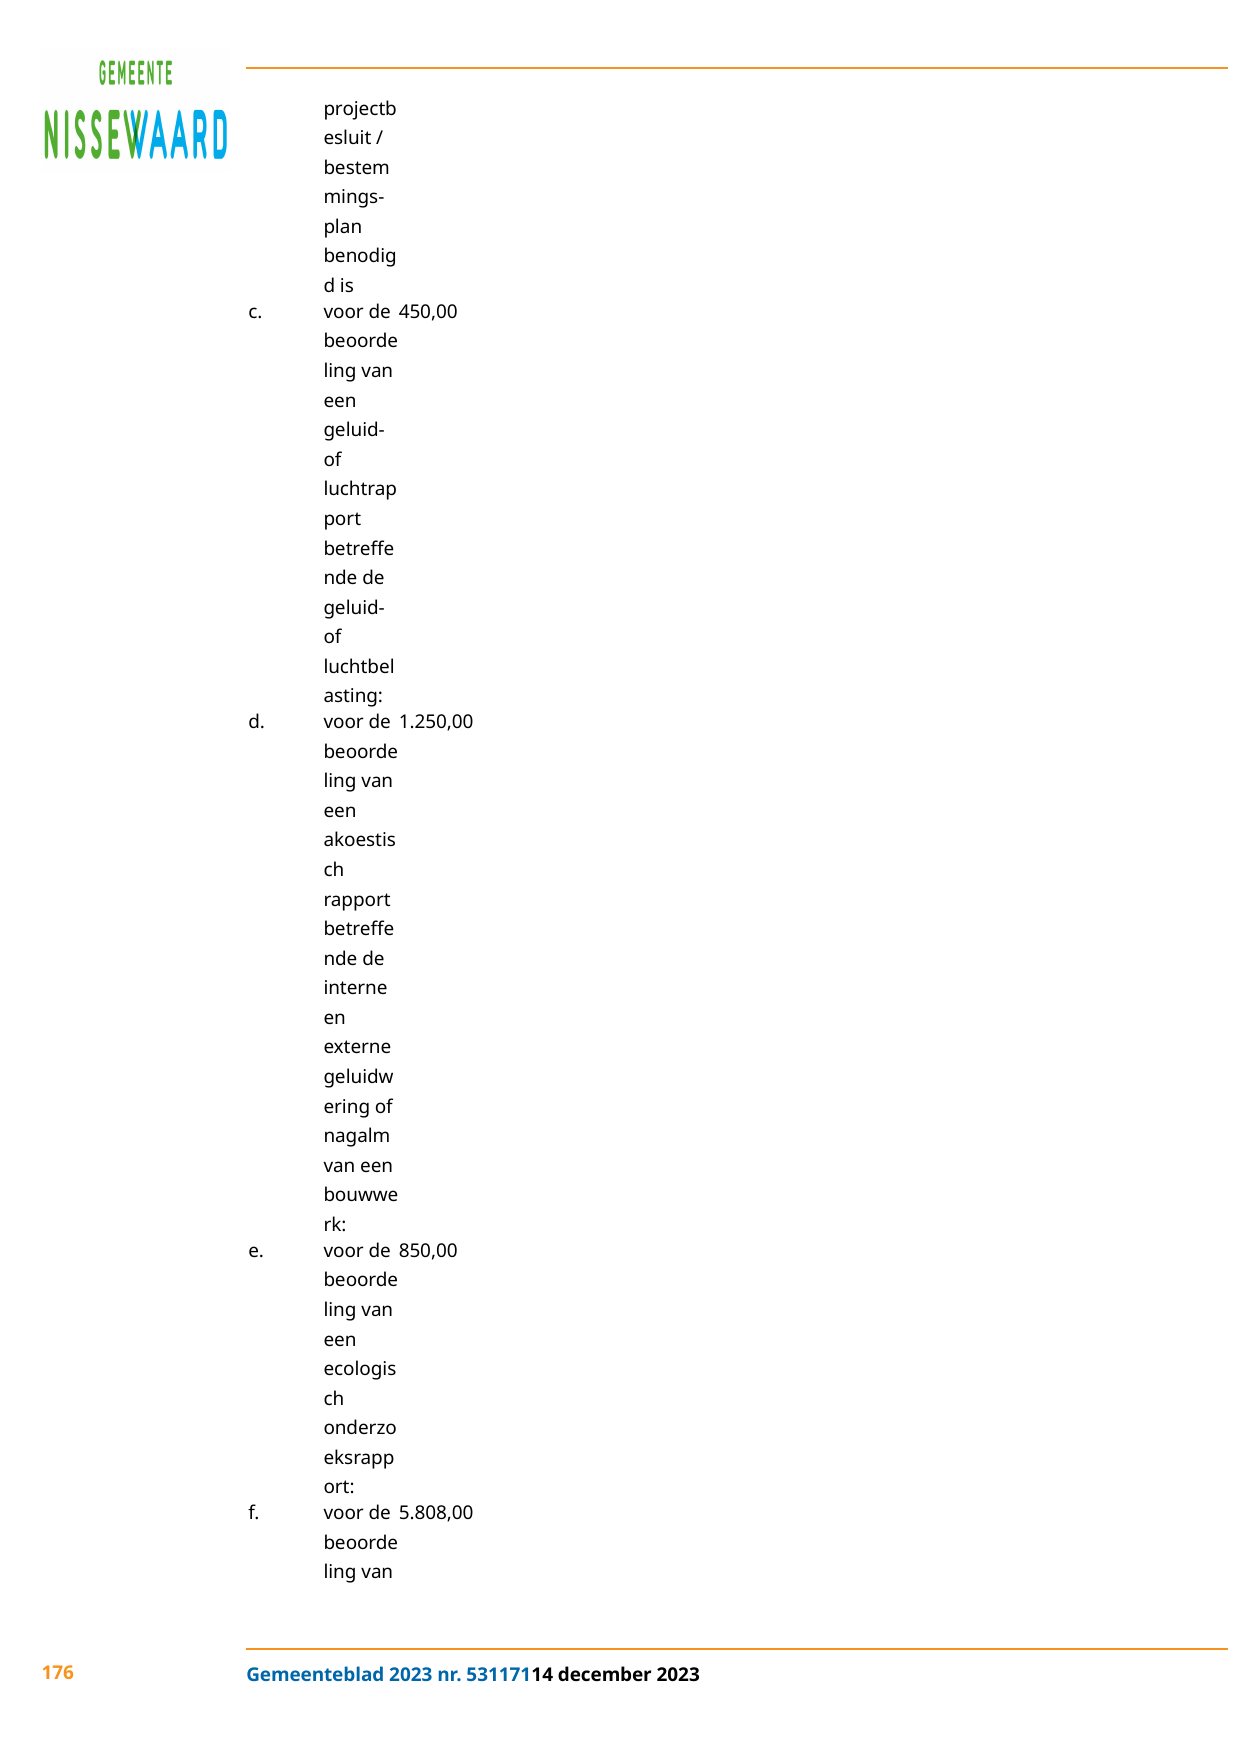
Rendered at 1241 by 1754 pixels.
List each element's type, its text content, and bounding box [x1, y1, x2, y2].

table_cell [248, 95, 323, 298]
table_cell voor de beoordeling van een ecologisch onderzoeksrapport: [323, 1237, 398, 1499]
table_cell 5.808,00 [399, 1499, 474, 1584]
table_cell c. [248, 298, 323, 708]
table_cell 1.250,00 [399, 708, 474, 1237]
table_cell voor de beoordeling van [323, 1499, 398, 1584]
table_cell f. [248, 1499, 323, 1584]
picture [41, 47, 231, 172]
table_cell d. [248, 708, 323, 1237]
table_cell voor de beoordeling van een akoestisch rapport betreffende de interne en externe geluidwering of nagalm van een bouwwerk: [323, 708, 398, 1237]
table_cell 850,00 [399, 1237, 474, 1499]
table_cell projectbesluit / bestemmings-plan benodigd is [323, 95, 398, 298]
table_cell voor de beoordeling van een geluid- of luchtrapport betreffende de geluid- of luchtbelasting: [323, 298, 398, 708]
table_cell 450,00 [399, 298, 474, 708]
table_cell e. [248, 1237, 323, 1499]
table_cell [399, 95, 474, 298]
